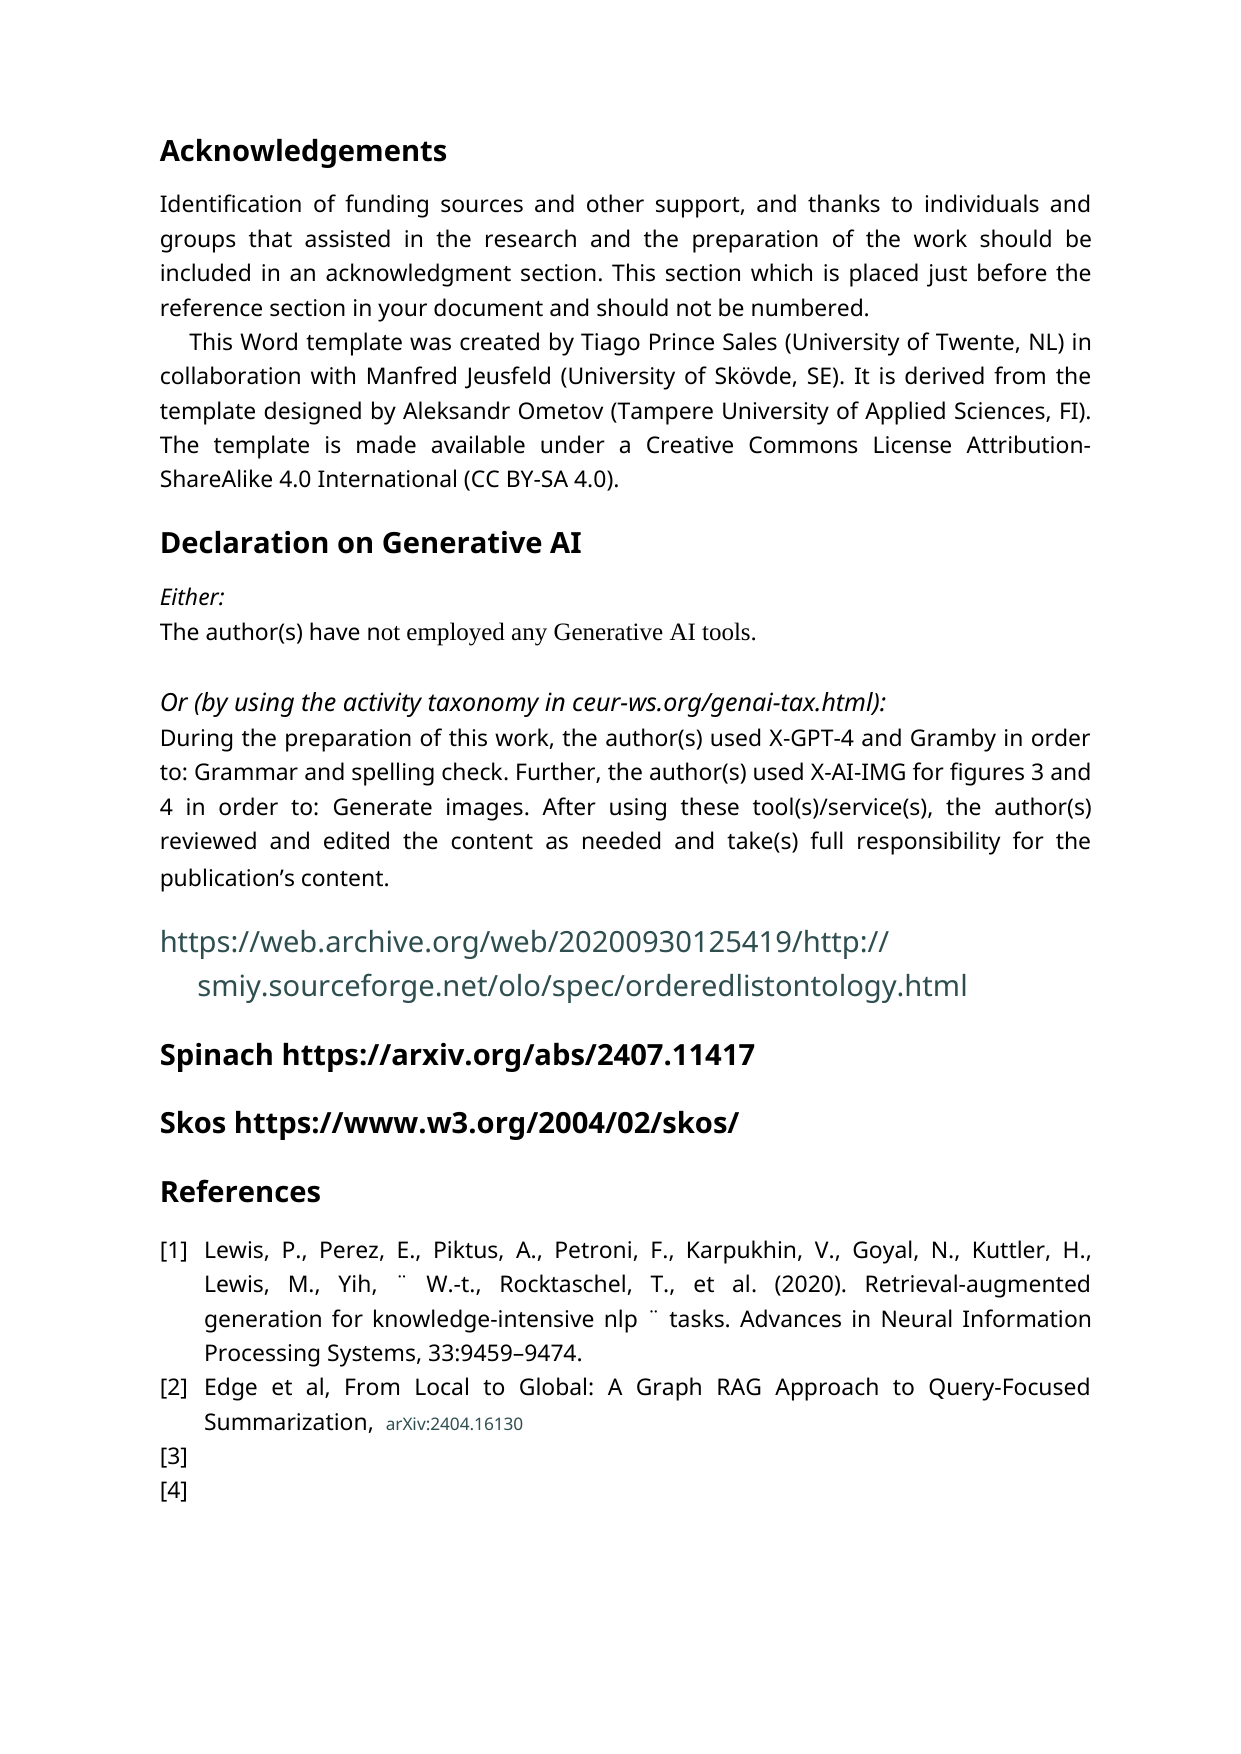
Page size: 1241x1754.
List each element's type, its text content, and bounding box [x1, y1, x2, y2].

text Identification of funding sources and other support, and thanks to individuals and groups that assisted in the research and the preparation of the work should be included in an acknowledgment section. This section which is placed just before the reference section in your document and should not be numbered. [159, 188, 1093, 323]
list Lewis, P., Perez, E., Piktus, A., Petroni, F., Karpukhin, V., Goyal, N., Kuttler, H., Lewis, M., Yih, ¨ W.-t., Rocktaschel, T., et al. (2020). Retrieval-augmented generation for knowledge-intensive nlp ¨ tasks. Advances in Neural Information Processing Systems, 33:9459–9474. [159, 1234, 1093, 1368]
subtitle Skos https://www.w3.org/2004/02/skos/ [159, 1103, 1093, 1142]
text This Word template was created by Tiago Prince Sales (University of Twente, NL) in collaboration with Manfred Jeusfeld (University of Skövde, SE). It is derived from the template designed by Aleksandr Ometov (Tampere University of Applied Sciences, FI). The template is made available under a Creative Commons License Attribution-ShareAlike 4.0 International (CC BY-SA 4.0). [159, 326, 1093, 494]
text Or (by using the activity taxonomy in ceur-ws.org/genai-tax.html): [159, 684, 1093, 718]
subtitle Declaration on Generative AI [159, 523, 1093, 562]
text Either: [159, 581, 1093, 612]
text During the preparation of this work, the author(s) used X-GPT-4 and Gramby in order to: Grammar and spelling check. Further, the author(s) used X-AI-IMG for figures 3 and 4 in order to: Generate images. After using these tool(s)/service(s), the author(s) reviewed and edited the content as needed and take(s) full responsibility for the publication’s content. [159, 722, 1093, 893]
text The author(s) have not employed any Generative AI tools. [159, 616, 1093, 647]
subtitle References [159, 1171, 1093, 1211]
list Edge et al, From Local to Global: A Graph RAG Approach to Query-Focused Summarization, arXiv:2404.16130 [159, 1371, 1093, 1437]
subtitle Spinach https://arxiv.org/abs/2407.11417 [159, 1034, 1093, 1074]
subtitle https://web.archive.org/web/20200930125419/http://smiy.sourceforge.net/olo/spec/orderedlistontology.html [159, 922, 1093, 1005]
subtitle Acknowledgements [159, 130, 1093, 169]
